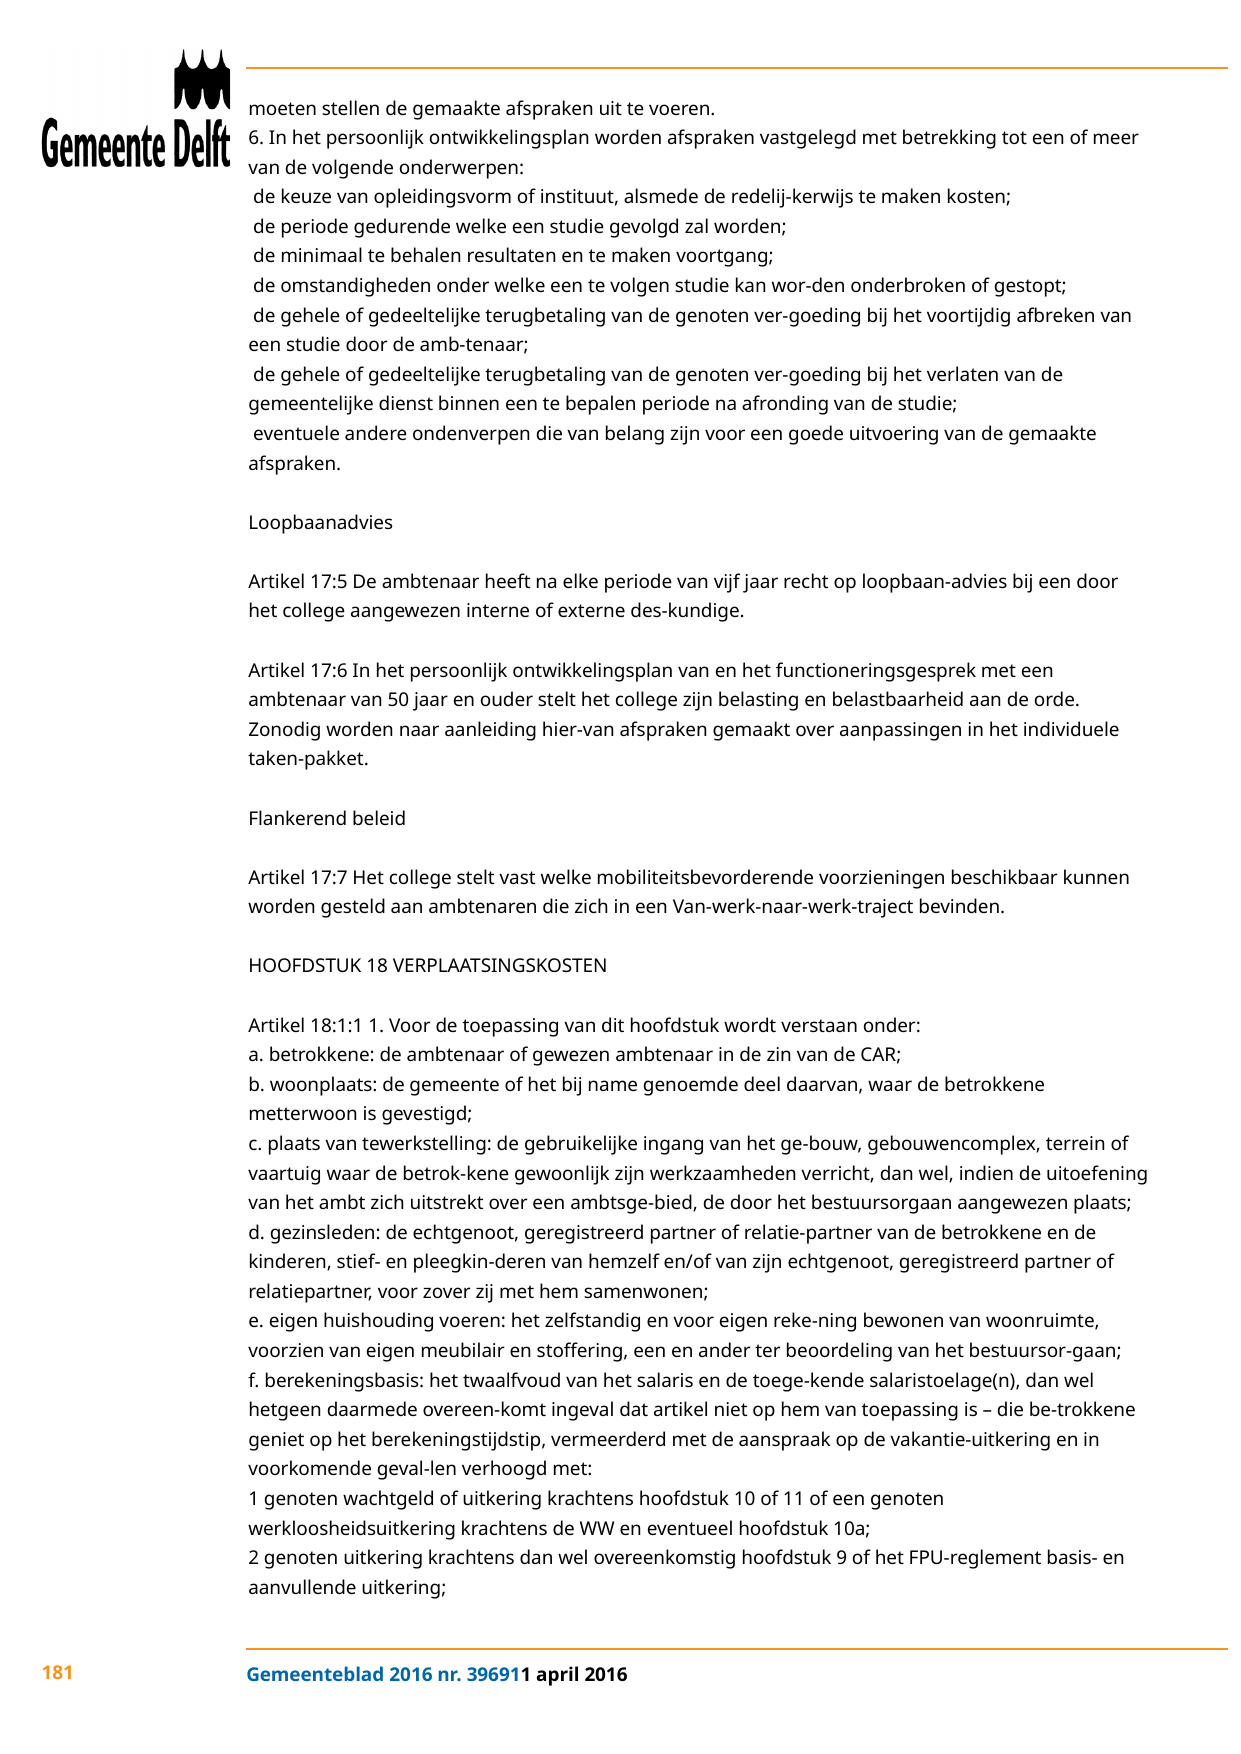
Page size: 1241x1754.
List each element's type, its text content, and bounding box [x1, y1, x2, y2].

text Artikel 17:6 In het persoonlijk ontwikkelingsplan van en het functioneringsgesprek met een ambtenaar van 50 jaar en ouder stelt het college zijn belasting en belastbaarheid aan de orde. Zonodig worden naar aanleiding hier-van afspraken gemaakt over aanpassingen in het individuele taken-pakket. [248, 657, 1152, 771]
text Artikel 18:1:1 1. Voor de toepassing van dit hoofdstuk wordt verstaan onder: [248, 1012, 1152, 1038]
text ­ eventuele andere ondenverpen die van belang zijn voor een goede uitvoering van de gemaakte afspraken. [248, 420, 1152, 476]
text b. woonplaats: de gemeente of het bij name genoemde deel daarvan, waar de betrokkene metterwoon is gevestigd; [248, 1071, 1152, 1126]
text ­ de minimaal te behalen resultaten en te maken voortgang; [248, 243, 1152, 268]
text moeten stellen de gemaakte afspraken uit te voeren. [248, 95, 1152, 121]
text Artikel 17:5 De ambtenaar heeft na elke periode van vijf jaar recht op loopbaan-advies bij een door het college aangewezen interne of externe des-kundige. [248, 568, 1152, 623]
text Loopbaanadvies [248, 509, 1152, 535]
text 1 genoten wachtgeld of uitkering krachtens hoofdstuk 10 of 11 of een genoten werkloosheidsuitkering krachtens de WW en eventueel hoofdstuk 10a; [248, 1485, 1152, 1541]
text ­ de keuze van opleidingsvorm of instituut, alsmede de redelij-kerwijs te maken kosten; [248, 183, 1152, 209]
text Flankerend beleid [248, 805, 1152, 831]
text a. betrokkene: de ambtenaar of gewezen ambtenaar in de zin van de CAR; [248, 1041, 1152, 1067]
text HOOFDSTUK 18 VERPLAATSINGSKOSTEN [248, 953, 1152, 978]
picture [41, 47, 231, 172]
text 6. In het persoonlijk ontwikkelingsplan worden afspraken vastgelegd met betrekking tot een of meer van de volgende onderwerpen: [248, 124, 1152, 180]
text ­ de omstandigheden onder welke een te volgen studie kan wor-den onderbroken of gestopt; [248, 272, 1152, 298]
text ­ de gehele of gedeeltelijke terugbetaling van de genoten ver-goeding bij het voortijdig afbreken van een studie door de amb-tenaar; [248, 302, 1152, 357]
text Artikel 17:7 Het college stelt vast welke mobiliteitsbevorderende voorzieningen beschikbaar kunnen worden gesteld aan ambtenaren die zich in een Van-werk-naar-werk-traject bevinden. [248, 864, 1152, 919]
text f. berekeningsbasis: het twaalfvoud van het salaris en de toege-kende salaristoelage(n), dan wel hetgeen daarmede overeen-komt ingeval dat artikel niet op hem van toepassing is – die be-trokkene geniet op het berekeningstijdstip, vermeerderd met de aanspraak op de vakantie-uitkering en in voorkomende geval-len verhoogd met: [248, 1367, 1152, 1481]
text d. gezinsleden: de echtgenoot, geregistreerd partner of relatie-partner van de betrokkene en de kinderen, stief- en pleegkin-deren van hemzelf en/of van zijn echtgenoot, geregistreerd partner of relatiepartner, voor zover zij met hem samenwonen; [248, 1219, 1152, 1304]
text ­ de gehele of gedeeltelijke terugbetaling van de genoten ver-goeding bij het verlaten van de gemeentelijke dienst binnen een te bepalen periode na afronding van de studie; [248, 361, 1152, 416]
text ­ de periode gedurende welke een studie gevolgd zal worden; [248, 213, 1152, 239]
text e. eigen huishouding voeren: het zelfstandig en voor eigen reke-ning bewonen van woonruimte, voorzien van eigen meubilair en stoffering, een en ander ter beoordeling van het bestuursor-gaan; [248, 1308, 1152, 1363]
text c. plaats van tewerkstelling: de gebruikelijke ingang van het ge-bouw, gebouwencomplex, terrein of vaartuig waar de betrok-kene gewoonlijk zijn werkzaamheden verricht, dan wel, indien de uitoefening van het ambt zich uitstrekt over een ambtsge-bied, de door het bestuursorgaan aangewezen plaats; [248, 1130, 1152, 1215]
text 2 genoten uitkering krachtens dan wel overeenkomstig hoofdstuk 9 of het FPU-reglement basis- en aanvullende uitkering; [248, 1544, 1152, 1600]
